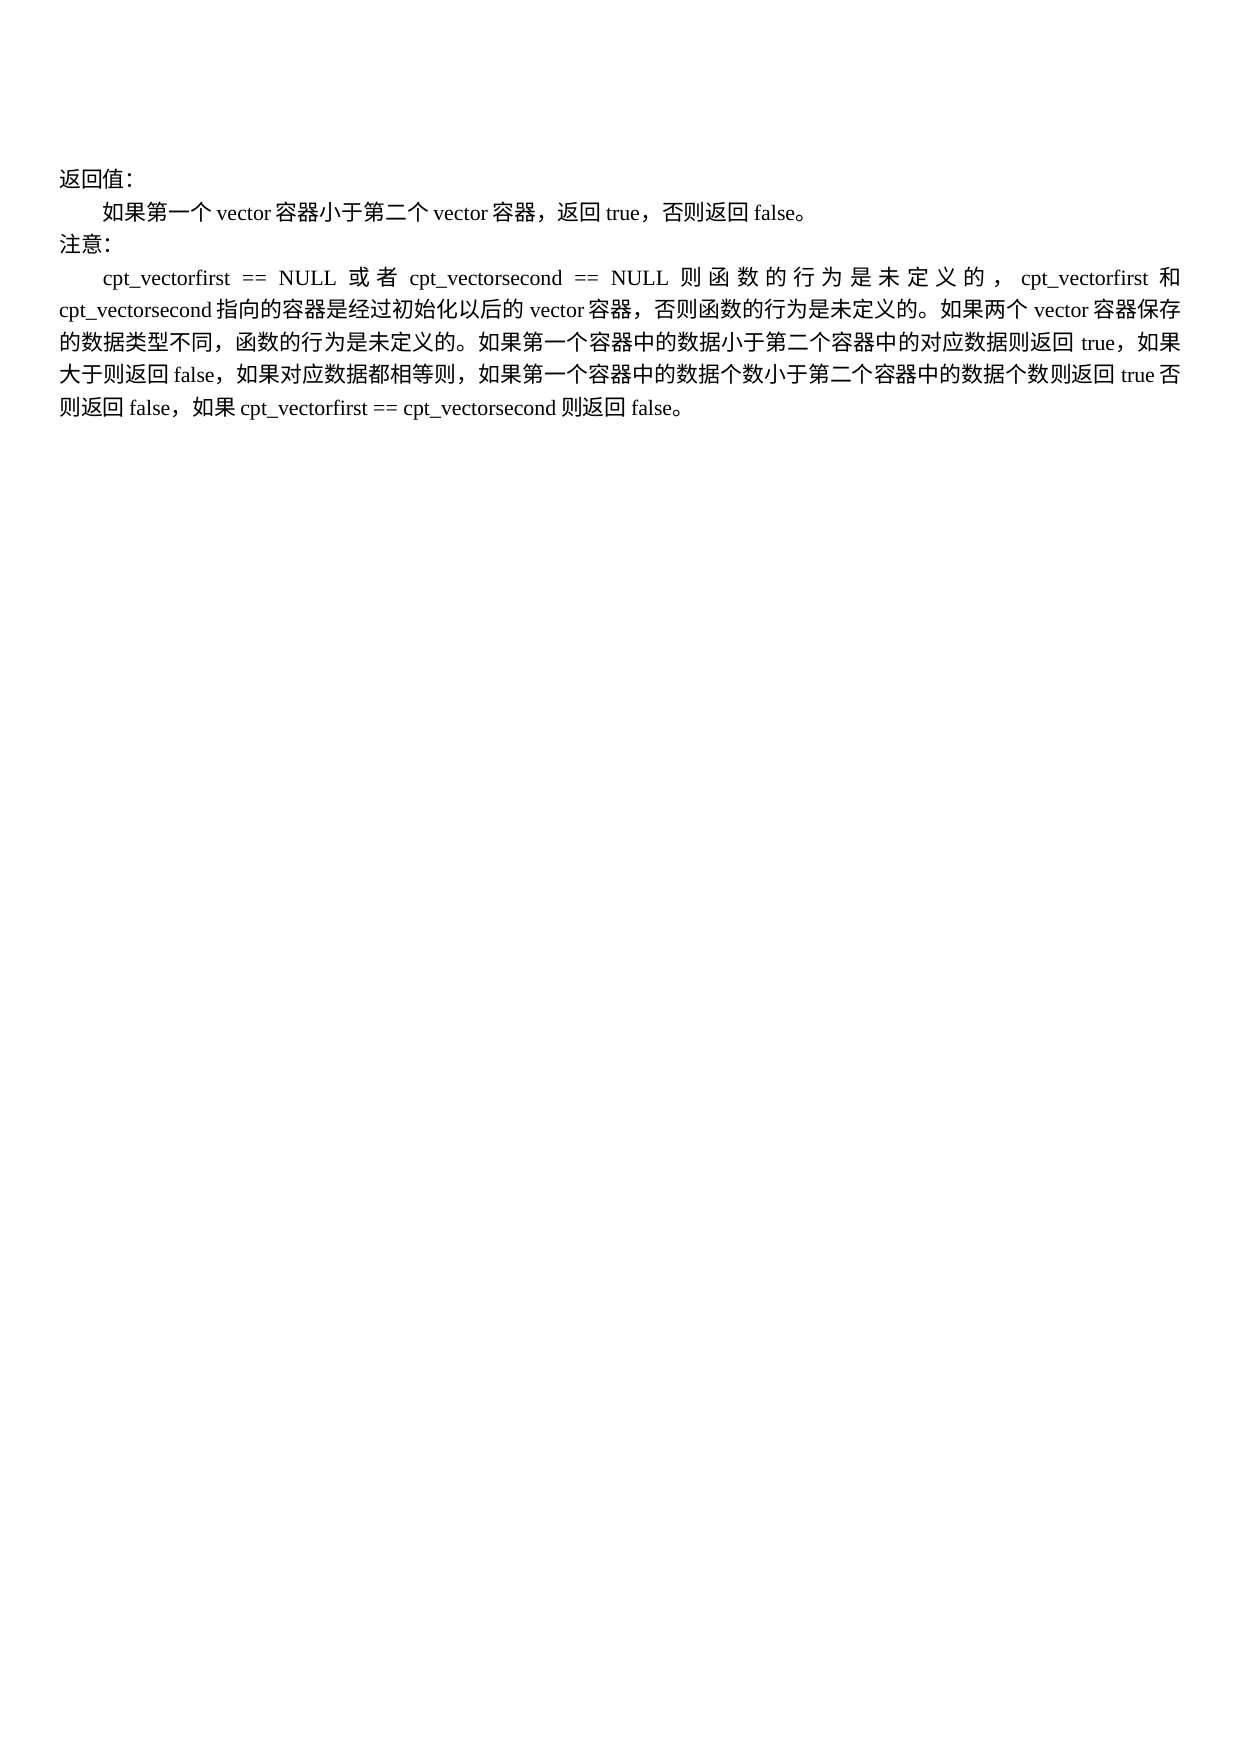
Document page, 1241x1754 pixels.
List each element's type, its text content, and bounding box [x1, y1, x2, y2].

text 返回值： [59, 162, 1181, 194]
text 如果第一个vector容器小于第二个vector容器，返回true，否则返回false。 [59, 194, 1181, 227]
text cpt_vectorfirst == NULL或者cpt_vectorsecond == NULL则函数的行为是未定义的，cpt_vectorfirst和cpt_vectorsecond指向的容器是经过初始化以后的vector容器，否则函数的行为是未定义的。如果两个vector容器保存的数据类型不同，函数的行为是未定义的。如果第一个容器中的数据小于第二个容器中的对应数据则返回true，如果大于则返回false，如果对应数据都相等则，如果第一个容器中的数据个数小于第二个容器中的数据个数则返回true否则返回false，如果cpt_vectorfirst == cpt_vectorsecond则返回false。 [59, 259, 1181, 422]
text 注意： [59, 227, 1181, 259]
